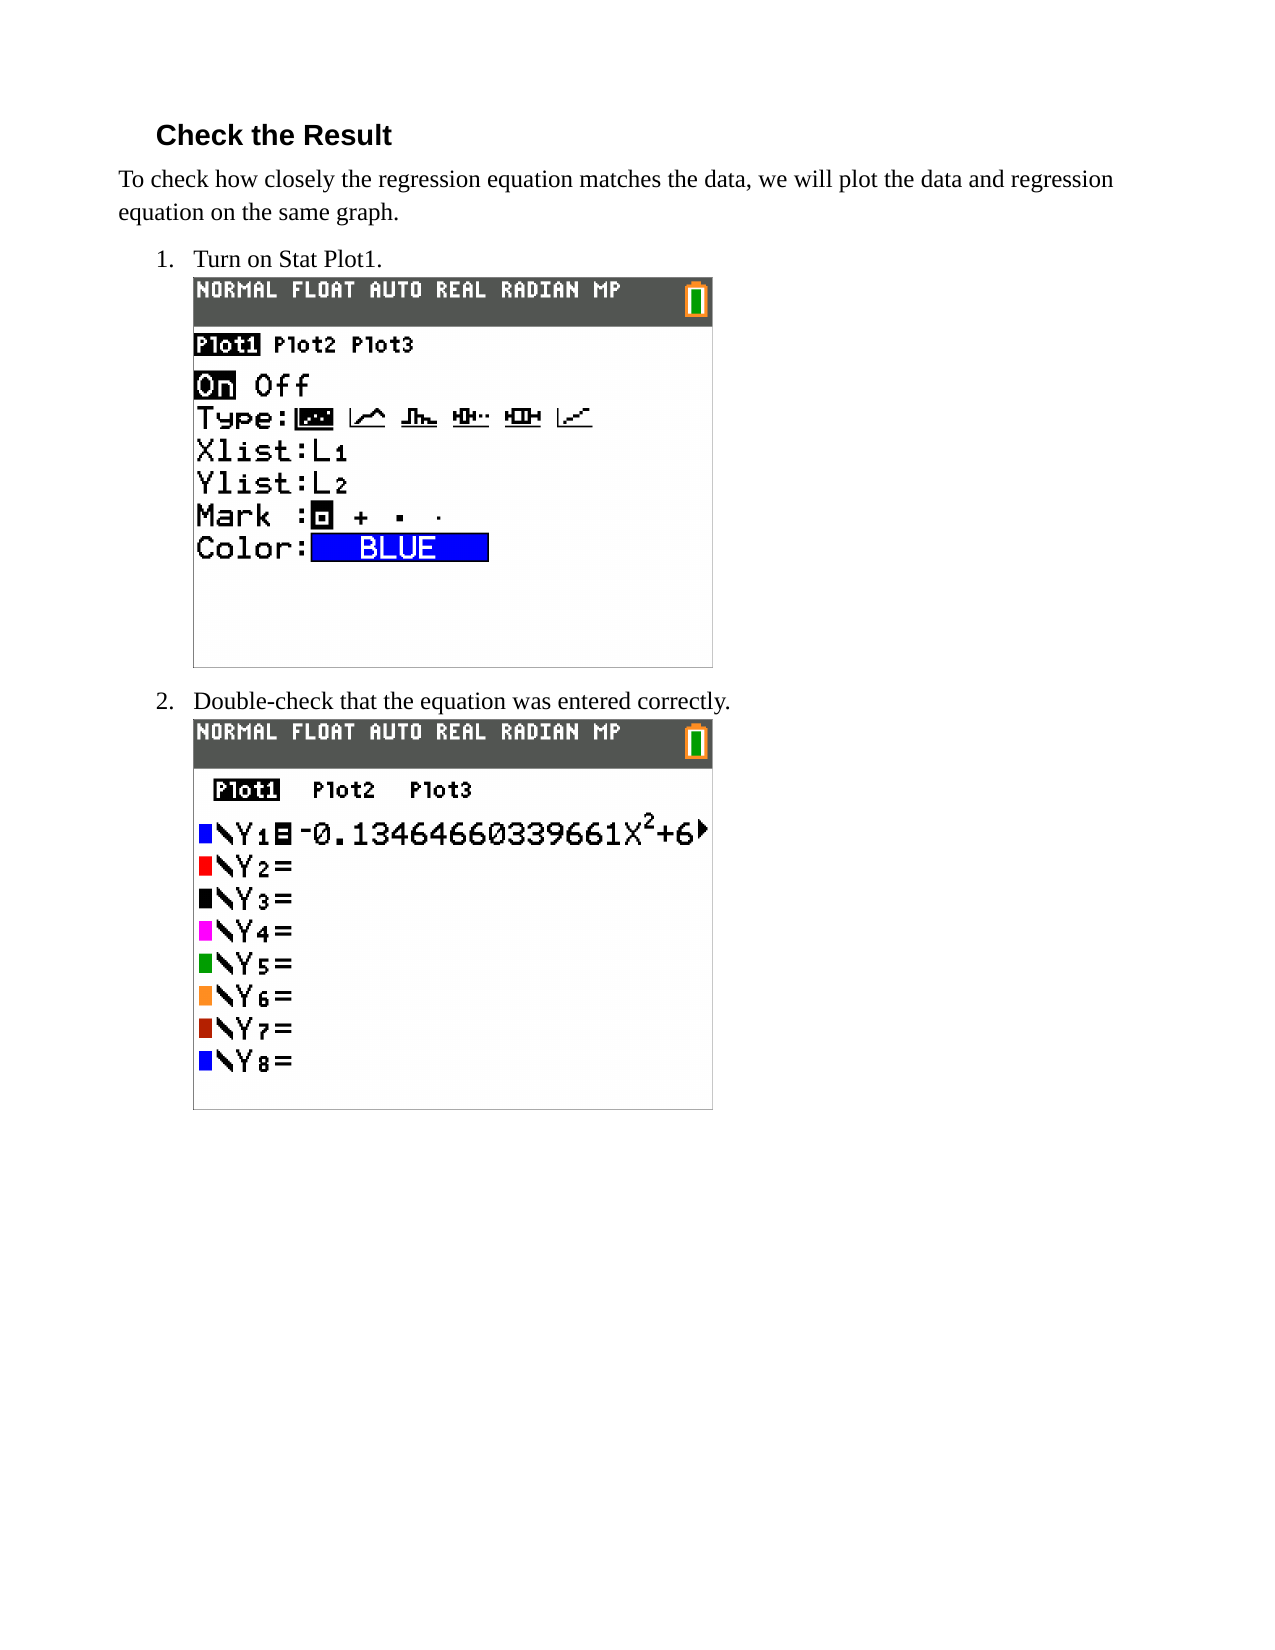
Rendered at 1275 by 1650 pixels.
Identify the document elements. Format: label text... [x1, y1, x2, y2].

text To check how closely the regression equation matches the data, we will plot the data and regression equation on the same graph. [118, 164, 1157, 225]
list Turn on Stat Plot1. [156, 244, 1157, 277]
list Double-check that the equation was entered correctly. [156, 686, 1157, 719]
picture [193, 277, 713, 668]
picture [193, 719, 713, 1110]
subtitle Check the Result [118, 118, 1157, 152]
